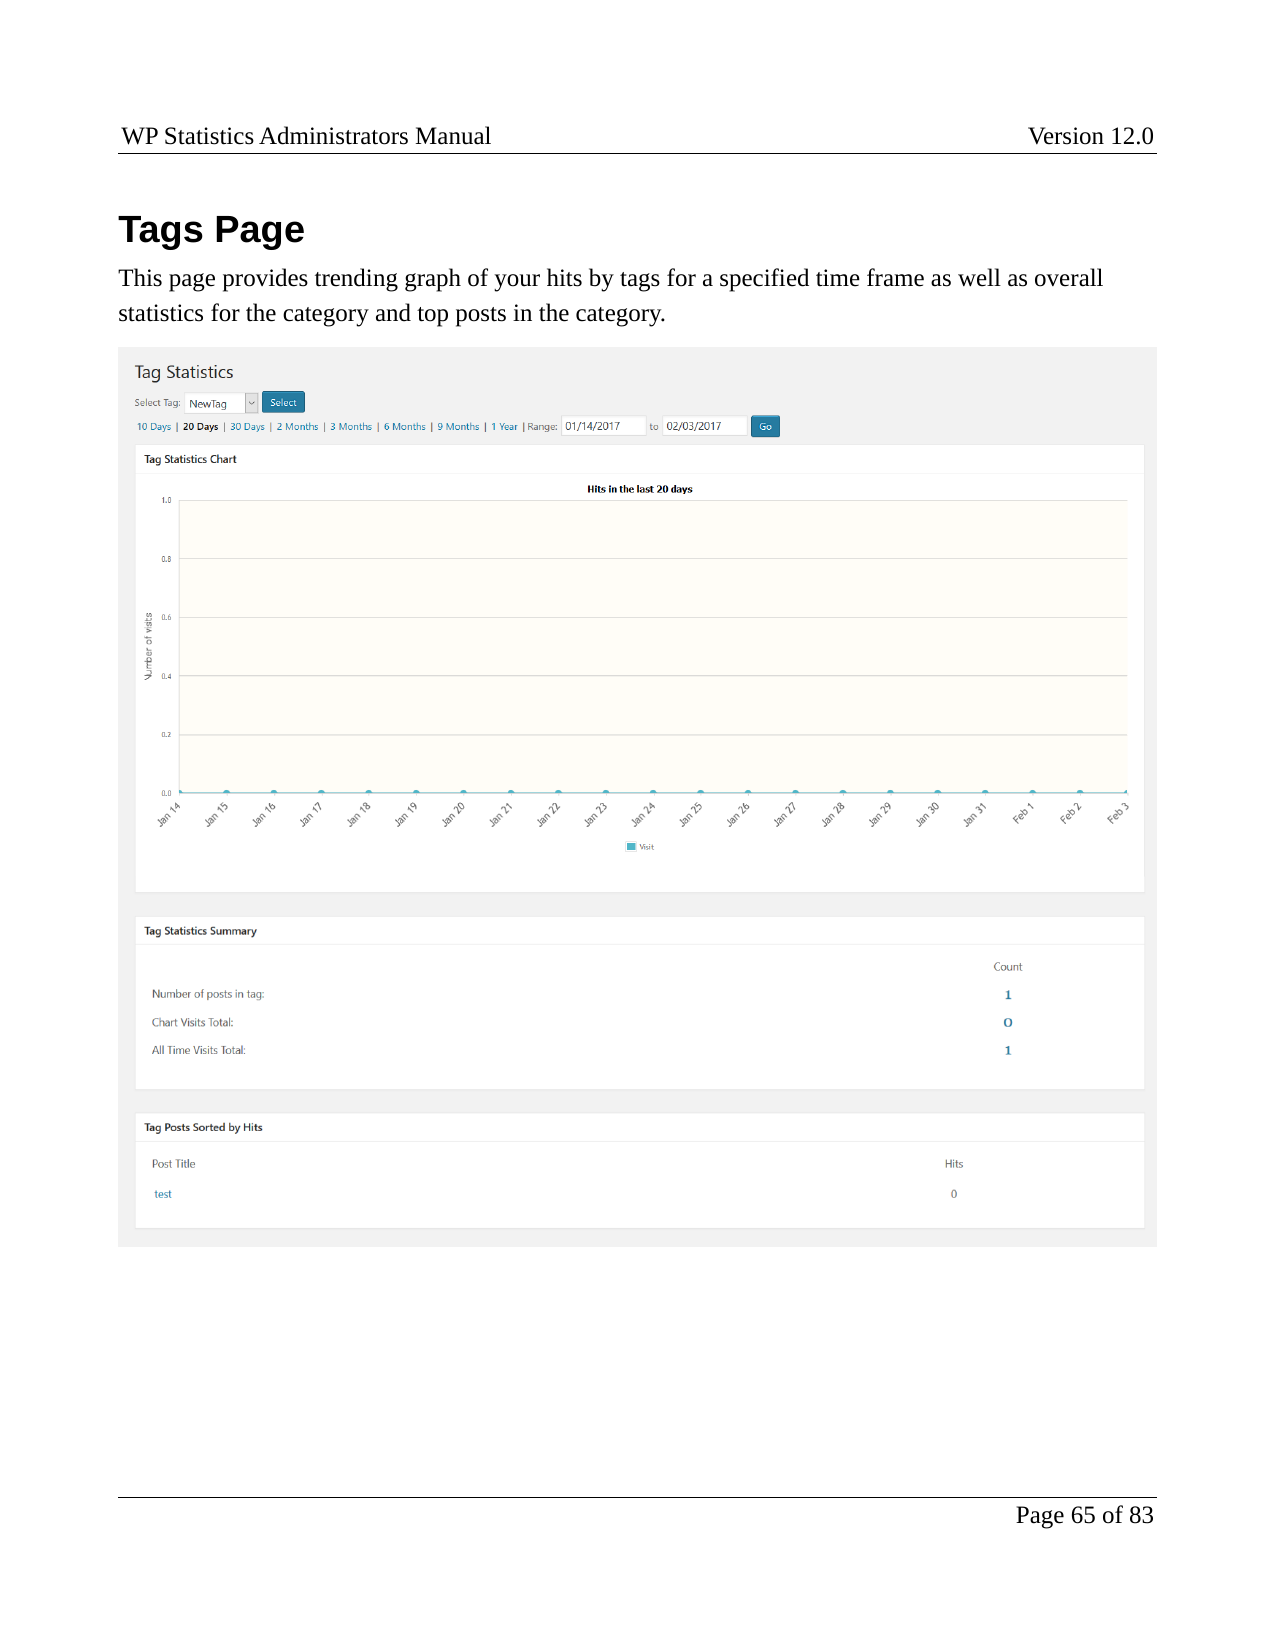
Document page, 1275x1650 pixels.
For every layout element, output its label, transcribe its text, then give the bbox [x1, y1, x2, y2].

text This page provides trending graph of your hits by tags for a specified time frame as well as overall statistics for the category and top posts in the category. [118, 263, 1157, 327]
picture [118, 347, 1157, 1247]
subtitle Tags Page [118, 207, 1157, 251]
